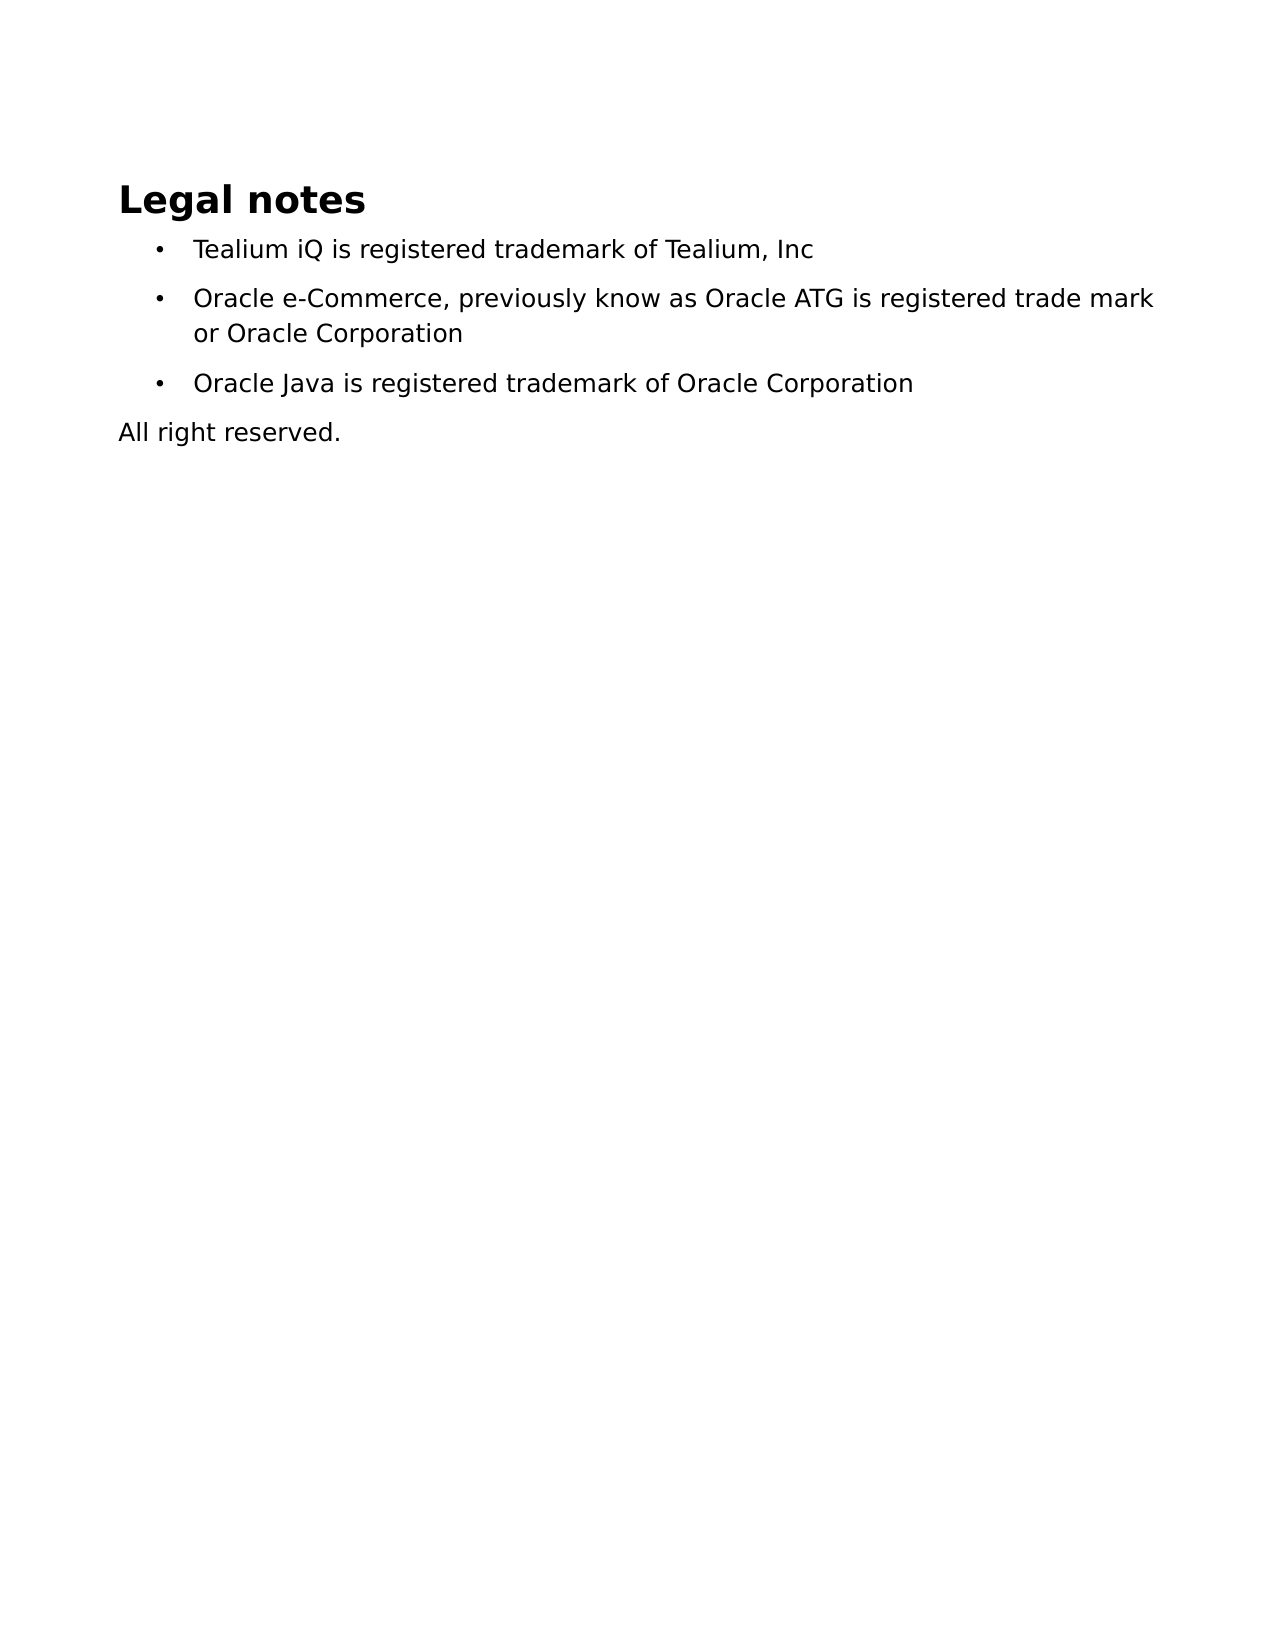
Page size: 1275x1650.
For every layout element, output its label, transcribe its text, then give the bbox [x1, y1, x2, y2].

list Tealium iQ is registered trademark of Tealium, Inc [156, 235, 1157, 264]
list Oracle e-Commerce, previously know as Oracle ATG is registered trade mark or Oracle Corporation [156, 284, 1157, 348]
subtitle Legal notes [118, 178, 1157, 222]
text All right reserved. [118, 418, 1157, 448]
list Oracle Java is registered trademark of Oracle Corporation [156, 369, 1157, 398]
